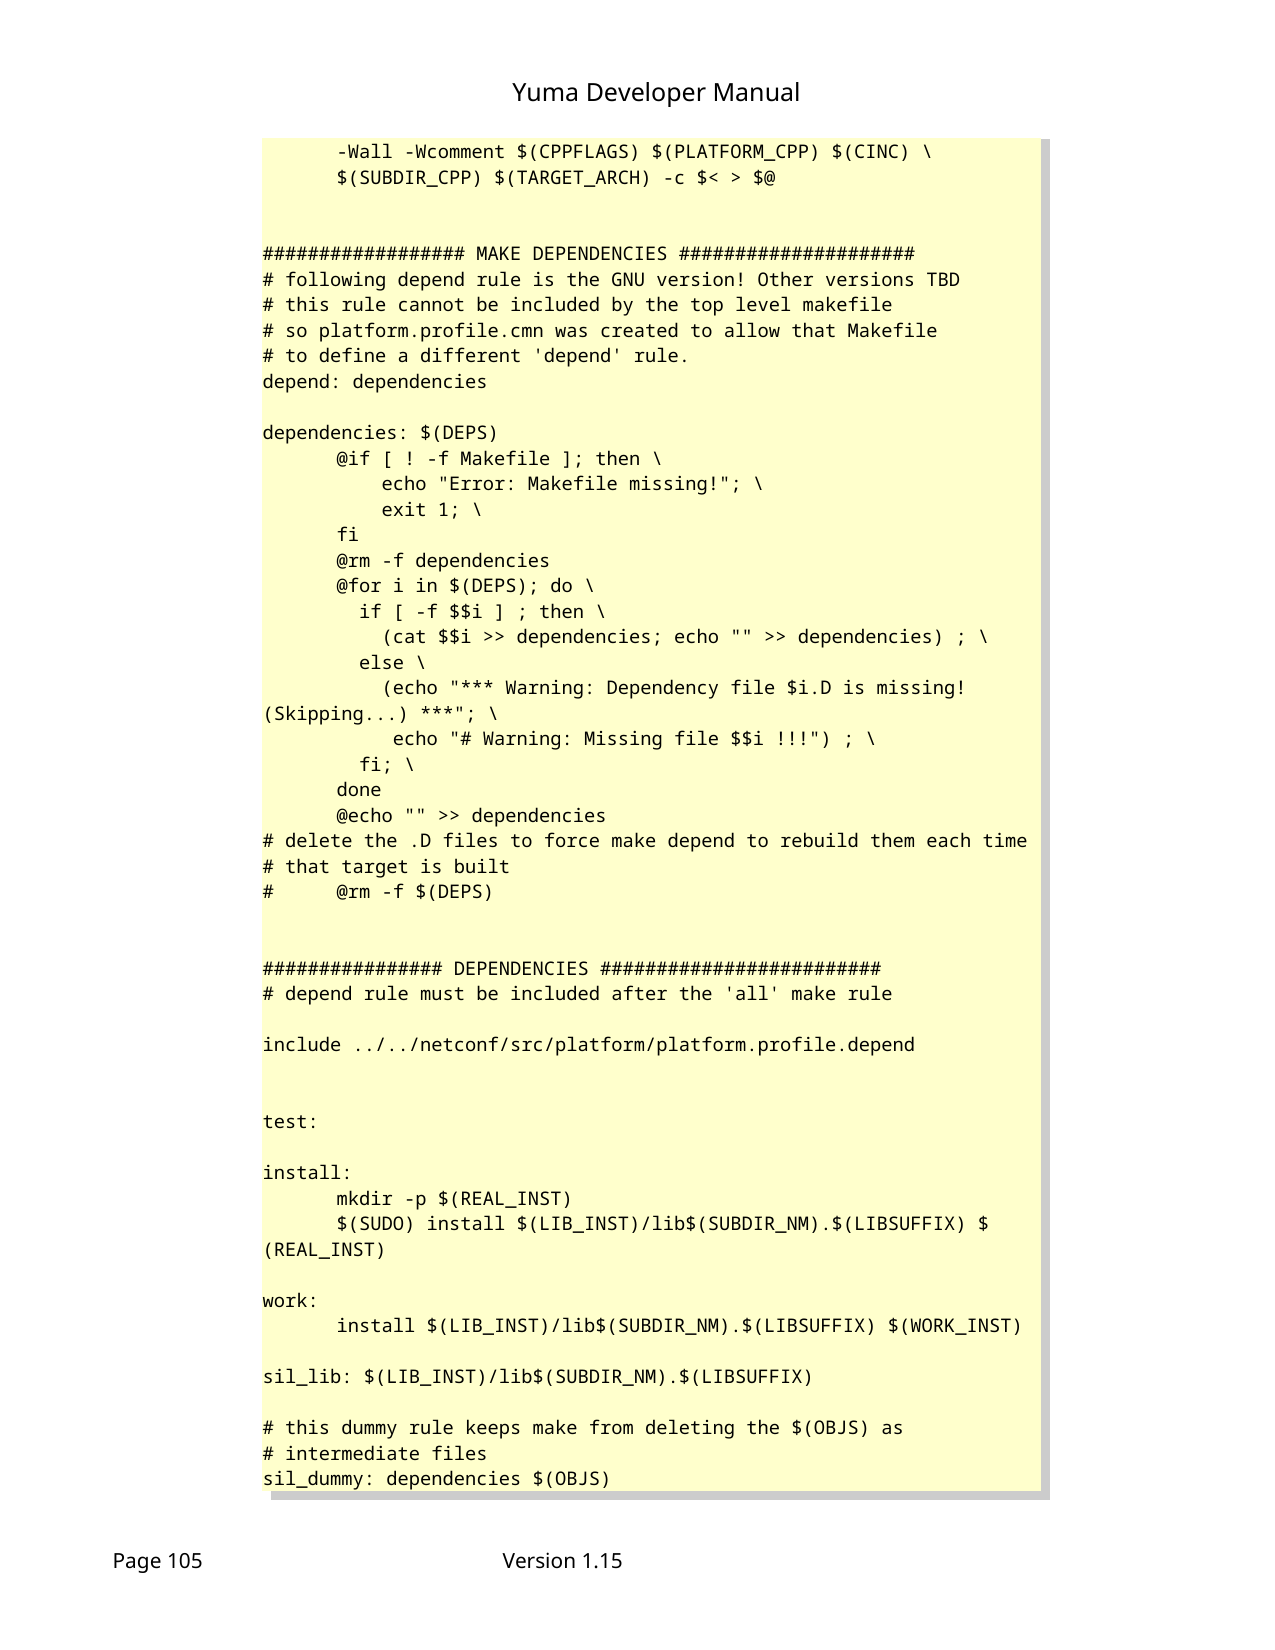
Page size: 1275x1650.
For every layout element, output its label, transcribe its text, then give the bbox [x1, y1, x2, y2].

text install $(LIB_INST)/lib$(SUBDIR_NM).$(LIBSUFFIX) $(WORK_INST) [262, 1312, 1041, 1338]
text # this dummy rule keeps make from deleting the $(OBJS) as [262, 1414, 1041, 1440]
text # so platform.profile.cmn was created to allow that Makefile [262, 317, 1041, 343]
text include ../../netconf/src/platform/platform.profile.depend [262, 1032, 1041, 1057]
text # following depend rule is the GNU version! Other versions TBD [262, 266, 1041, 292]
text dependencies: $(DEPS) [262, 419, 1041, 445]
text # @rm -f $(DEPS) [262, 879, 1041, 904]
text $(SUBDIR_CPP) $(TARGET_ARCH) -c $< > $@ [262, 164, 1041, 189]
text exit 1; \ [262, 496, 1041, 521]
text install: [262, 1159, 1041, 1185]
text if [ -f $$i ] ; then \ [262, 598, 1041, 623]
text done [262, 777, 1041, 802]
text # intermediate files [262, 1440, 1041, 1466]
text # that target is built [262, 853, 1041, 879]
text sil_lib: $(LIB_INST)/lib$(SUBDIR_NM).$(LIBSUFFIX) [262, 1363, 1041, 1389]
text # to define a different 'depend' rule. [262, 343, 1041, 368]
text sil_dummy: dependencies $(OBJS) [262, 1466, 1041, 1491]
text else \ [262, 649, 1041, 674]
text depend: dependencies [262, 368, 1041, 394]
text @rm -f dependencies [262, 547, 1041, 572]
text -Wall -Wcomment $(CPPFLAGS) $(PLATFORM_CPP) $(CINC) \ [262, 138, 1041, 164]
text ################ DEPENDENCIES ######################### [262, 955, 1041, 981]
text test: [262, 1108, 1041, 1134]
text # depend rule must be included after the 'all' make rule [262, 981, 1041, 1006]
text echo "Error: Makefile missing!"; \ [262, 470, 1041, 496]
text $(SUDO) install $(LIB_INST)/lib$(SUBDIR_NM).$(LIBSUFFIX) $(REAL_INST) [262, 1210, 1041, 1261]
text @if [ ! -f Makefile ]; then \ [262, 445, 1041, 470]
text fi [262, 521, 1041, 547]
text # this rule cannot be included by the top level makefile [262, 292, 1041, 317]
text ################## MAKE DEPENDENCIES ##################### [262, 241, 1041, 266]
text fi; \ [262, 751, 1041, 777]
text # delete the .D files to force make depend to rebuild them each time [262, 828, 1041, 853]
text (echo "*** Warning: Dependency file $i.D is missing! (Skipping...) ***"; \ [262, 674, 1041, 726]
text work: [262, 1287, 1041, 1312]
text @echo "" >> dependencies [262, 802, 1041, 828]
text (cat $$i >> dependencies; echo "" >> dependencies) ; \ [262, 623, 1041, 649]
text echo "# Warning: Missing file $$i !!!") ; \ [262, 726, 1041, 751]
text mkdir -p $(REAL_INST) [262, 1185, 1041, 1210]
text @for i in $(DEPS); do \ [262, 572, 1041, 598]
